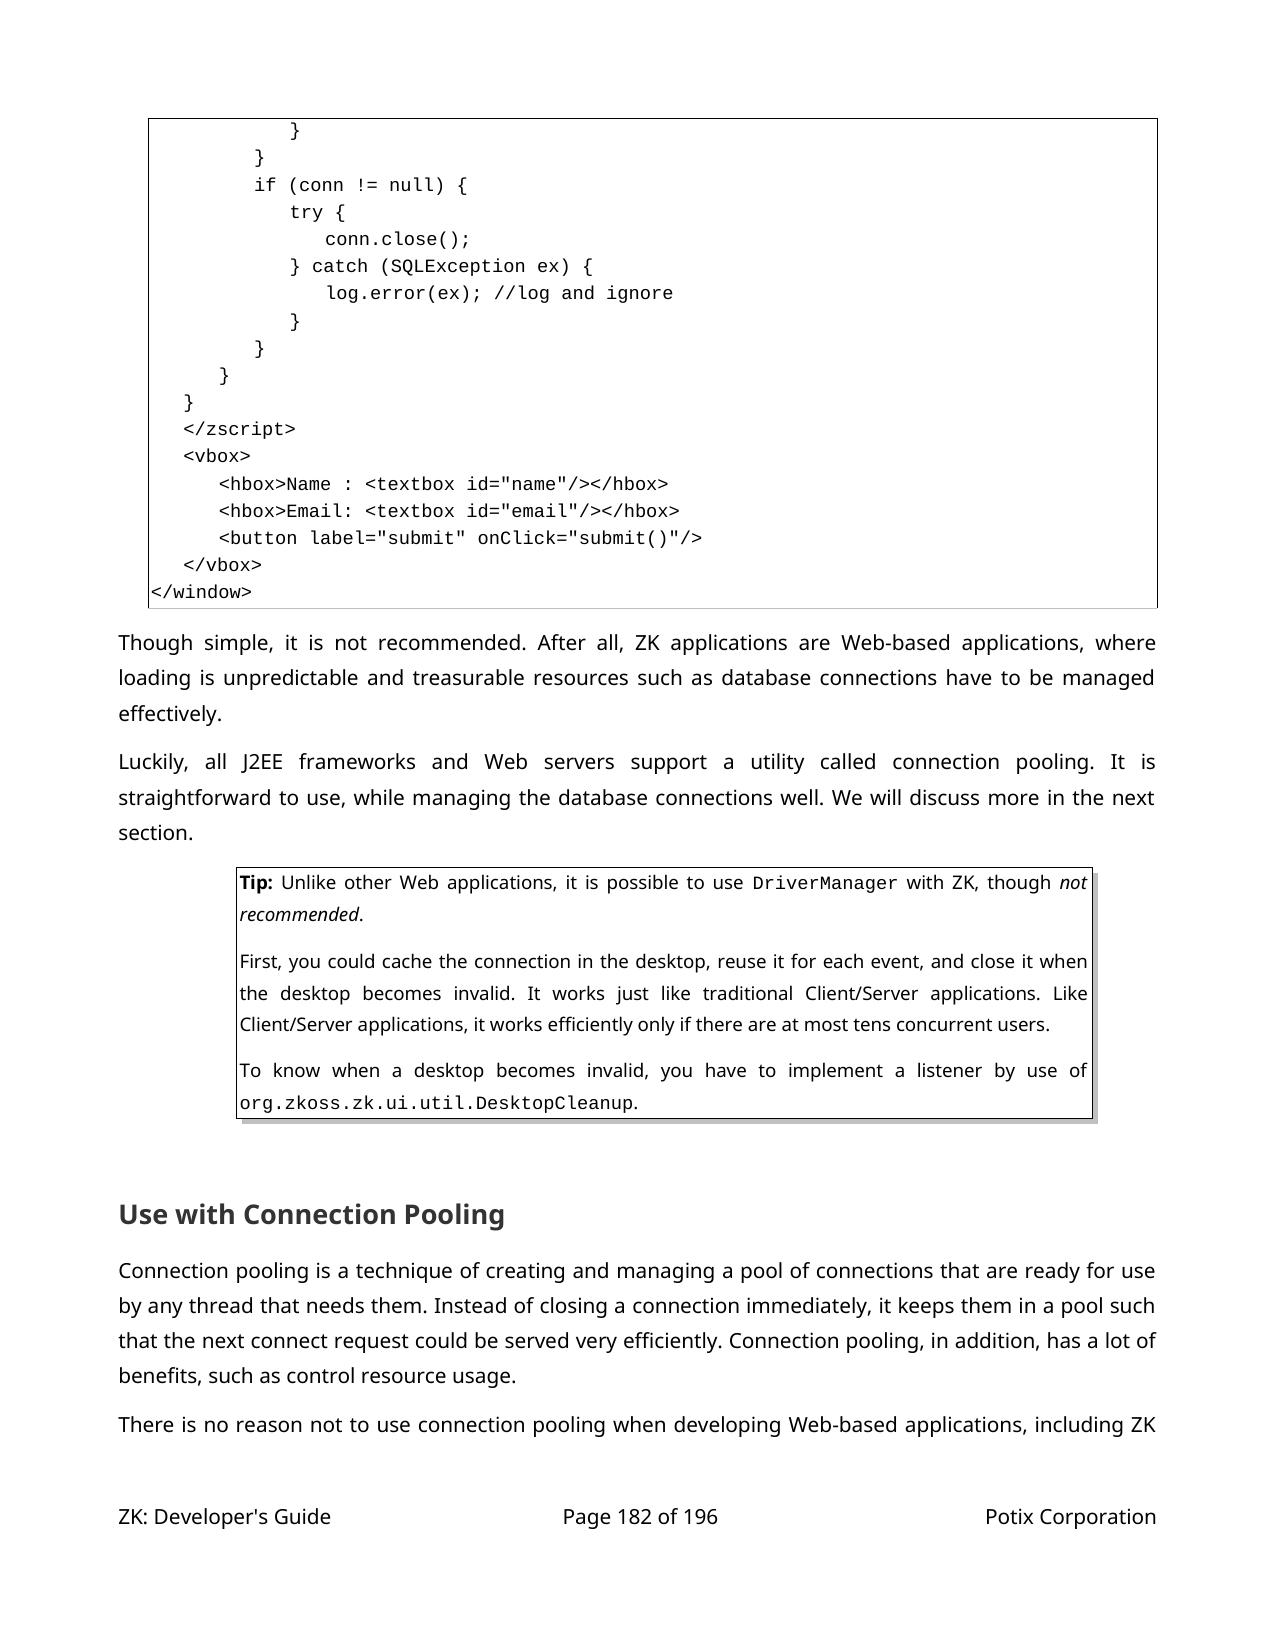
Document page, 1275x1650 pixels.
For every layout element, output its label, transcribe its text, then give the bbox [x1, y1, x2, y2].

subtitle Use with Connection Pooling [118, 1195, 1157, 1232]
text Connection pooling is a technique of creating and managing a pool of connections that are ready for use by any thread that needs them. Instead of closing a connection immediately, it keeps them in a pool such that the next connect request could be served very efficiently. Connection pooling, in addition, has a lot of benefits, such as control resource usage. [118, 1256, 1157, 1389]
text } [149, 336, 1157, 360]
text <button label="submit" onClick="submit()"/> [149, 526, 1157, 550]
text try { [149, 200, 1157, 224]
text } [149, 363, 1157, 387]
text </window> [149, 580, 1157, 608]
text } [149, 145, 1157, 169]
text First, you could cache the connection in the desktop, reuse it for each event, and close it when the desktop becomes invalid. It works just like traditional Client/Server applications. Like Client/Server applications, it works efficiently only if there are at most tens concurrent users. [237, 945, 1092, 1037]
text <vbox> [149, 444, 1157, 469]
text Tip: Unlike other Web applications, it is possible to use DriverManager with ZK, though not recommended. [237, 868, 1092, 927]
text } [149, 119, 1157, 142]
text } catch (SQLException ex) { [149, 254, 1157, 278]
text There is no reason not to use connection pooling when developing Web-based applications, including ZK [118, 1410, 1157, 1438]
text if (conn != null) { [149, 172, 1157, 197]
text conn.close(); [149, 227, 1157, 251]
text Though simple, it is not recommended. After all, ZK applications are Web-based applications, where loading is unpredictable and treasurable resources such as database connections have to be managed effectively. [118, 628, 1157, 727]
text } [149, 390, 1157, 414]
text To know when a desktop becomes invalid, you have to implement a listener by use of org.zkoss.zk.ui.util.DesktopCleanup. [237, 1055, 1092, 1118]
text log.error(ex); //log and ignore [149, 281, 1157, 306]
text </zscript> [149, 417, 1157, 441]
text <hbox>Name : <textbox id="name"/></hbox> [149, 472, 1157, 496]
text </vbox> [149, 553, 1157, 577]
text <hbox>Email: <textbox id="email"/></hbox> [149, 499, 1157, 523]
text } [149, 308, 1157, 333]
text Luckily, all J2EE frameworks and Web servers support a utility called connection pooling. It is straightforward to use, while managing the database connections well. We will discuss more in the next section. [118, 747, 1157, 846]
